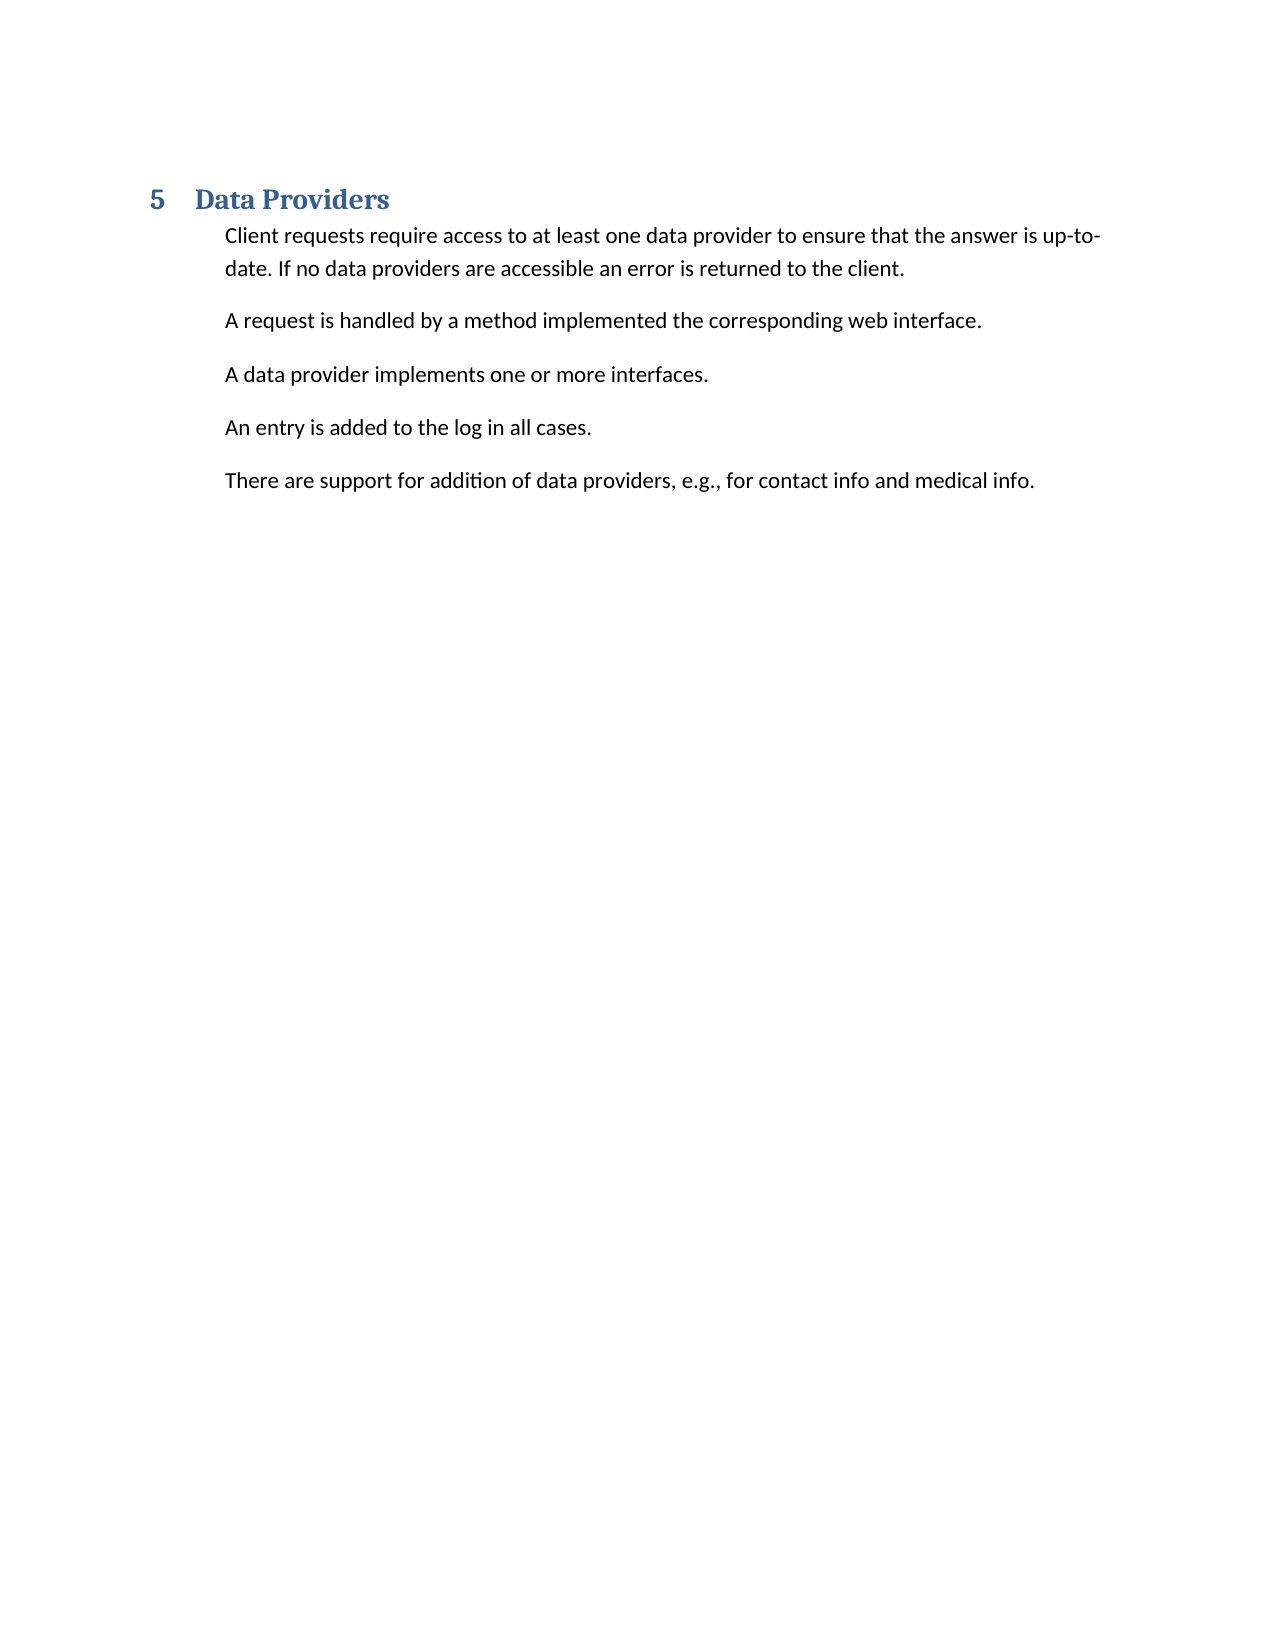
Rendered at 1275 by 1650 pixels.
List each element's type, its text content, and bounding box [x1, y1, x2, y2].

subtitle Data Providers [150, 183, 1125, 216]
list A request is handled by a method implemented the corresponding web interface. [187, 307, 1125, 335]
list A data provider implements one or more interfaces. [187, 360, 1125, 388]
list An entry is added to the log in all cases. [187, 413, 1125, 441]
list Client requests require access to at least one data provider to ensure that the answer is up-to-date. If no data providers are accessible an error is returned to the client. [187, 221, 1125, 282]
list There are support for addition of data providers, e.g., for contact info and medical info. [187, 466, 1125, 494]
